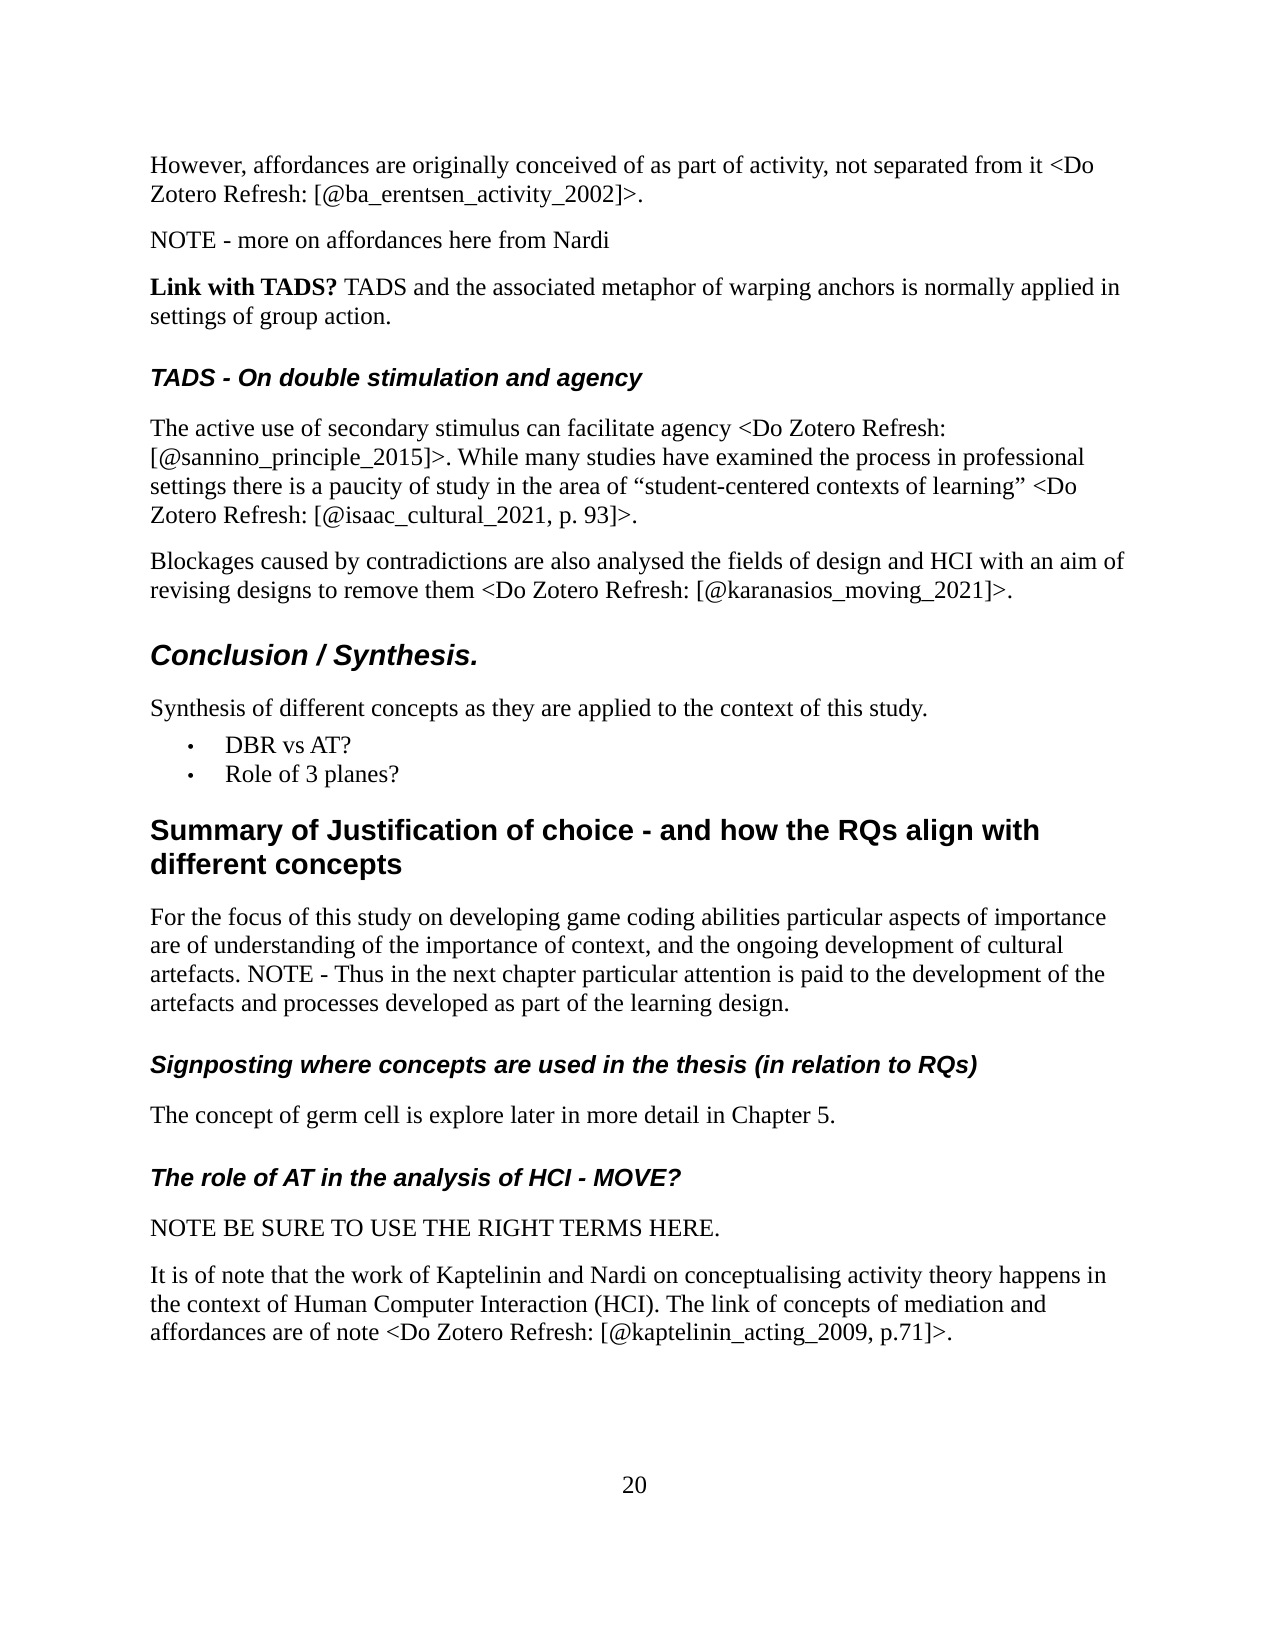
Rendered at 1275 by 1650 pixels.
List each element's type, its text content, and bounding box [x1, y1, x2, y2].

subtitle The role of AT in the analysis of HCI - MOVE? [150, 1163, 1125, 1192]
list DBR vs AT? [187, 731, 1125, 759]
text For the focus of this study on developing game coding abilities particular aspects of importance are of understanding of the importance of context, and the ongoing development of cultural artefacts. NOTE - Thus in the next chapter particular attention is paid to the development of the artefacts and processes developed as part of the learning design. [150, 902, 1125, 1017]
text However, affordances are originally conceived of as part of activity, not separated from it <Do Zotero Refresh: [@ba_erentsen_activity_2002]>. [150, 150, 1125, 207]
text The active use of secondary stimulus can facilitate agency <Do Zotero Refresh: [@sannino_principle_2015]>. While many studies have examined the process in professional settings there is a paucity of study in the area of “student-centered contexts of learning” <Do Zotero Refresh: [@isaac_cultural_2021, p. 93]>. [150, 413, 1125, 528]
text The concept of germ cell is explore later in more detail in Chapter 5. [150, 1101, 1125, 1129]
subtitle TADS - On double stimulation and agency [150, 363, 1125, 392]
list Role of 3 planes? [187, 759, 1125, 788]
text Blockages caused by contradictions are also analysed the fields of design and HCI with an aim of revising designs to remove them <Do Zotero Refresh: [@karanasios_moving_2021]>. [150, 546, 1125, 604]
text Link with TADS? TADS and the associated metaphor of warping anchors is normally applied in settings of group action. [150, 272, 1125, 329]
text NOTE - more on affordances here from Nardi [150, 225, 1125, 254]
subtitle Summary of Justification of choice - and how the RQs align with different concepts [150, 813, 1125, 880]
subtitle Conclusion / Synthesis. [150, 638, 1125, 671]
text Synthesis of different concepts as they are applied to the context of this study. [150, 693, 1125, 722]
text NOTE BE SURE TO USE THE RIGHT TERMS HERE. [150, 1213, 1125, 1242]
text It is of note that the work of Kaptelinin and Nardi on conceptualising activity theory happens in the context of Human Computer Interaction (HCI). The link of concepts of mediation and affordances are of note <Do Zotero Refresh: [@kaptelinin_acting_2009, p.71]>. [150, 1260, 1125, 1346]
subtitle Signposting where concepts are used in the thesis (in relation to RQs) [150, 1051, 1125, 1079]
